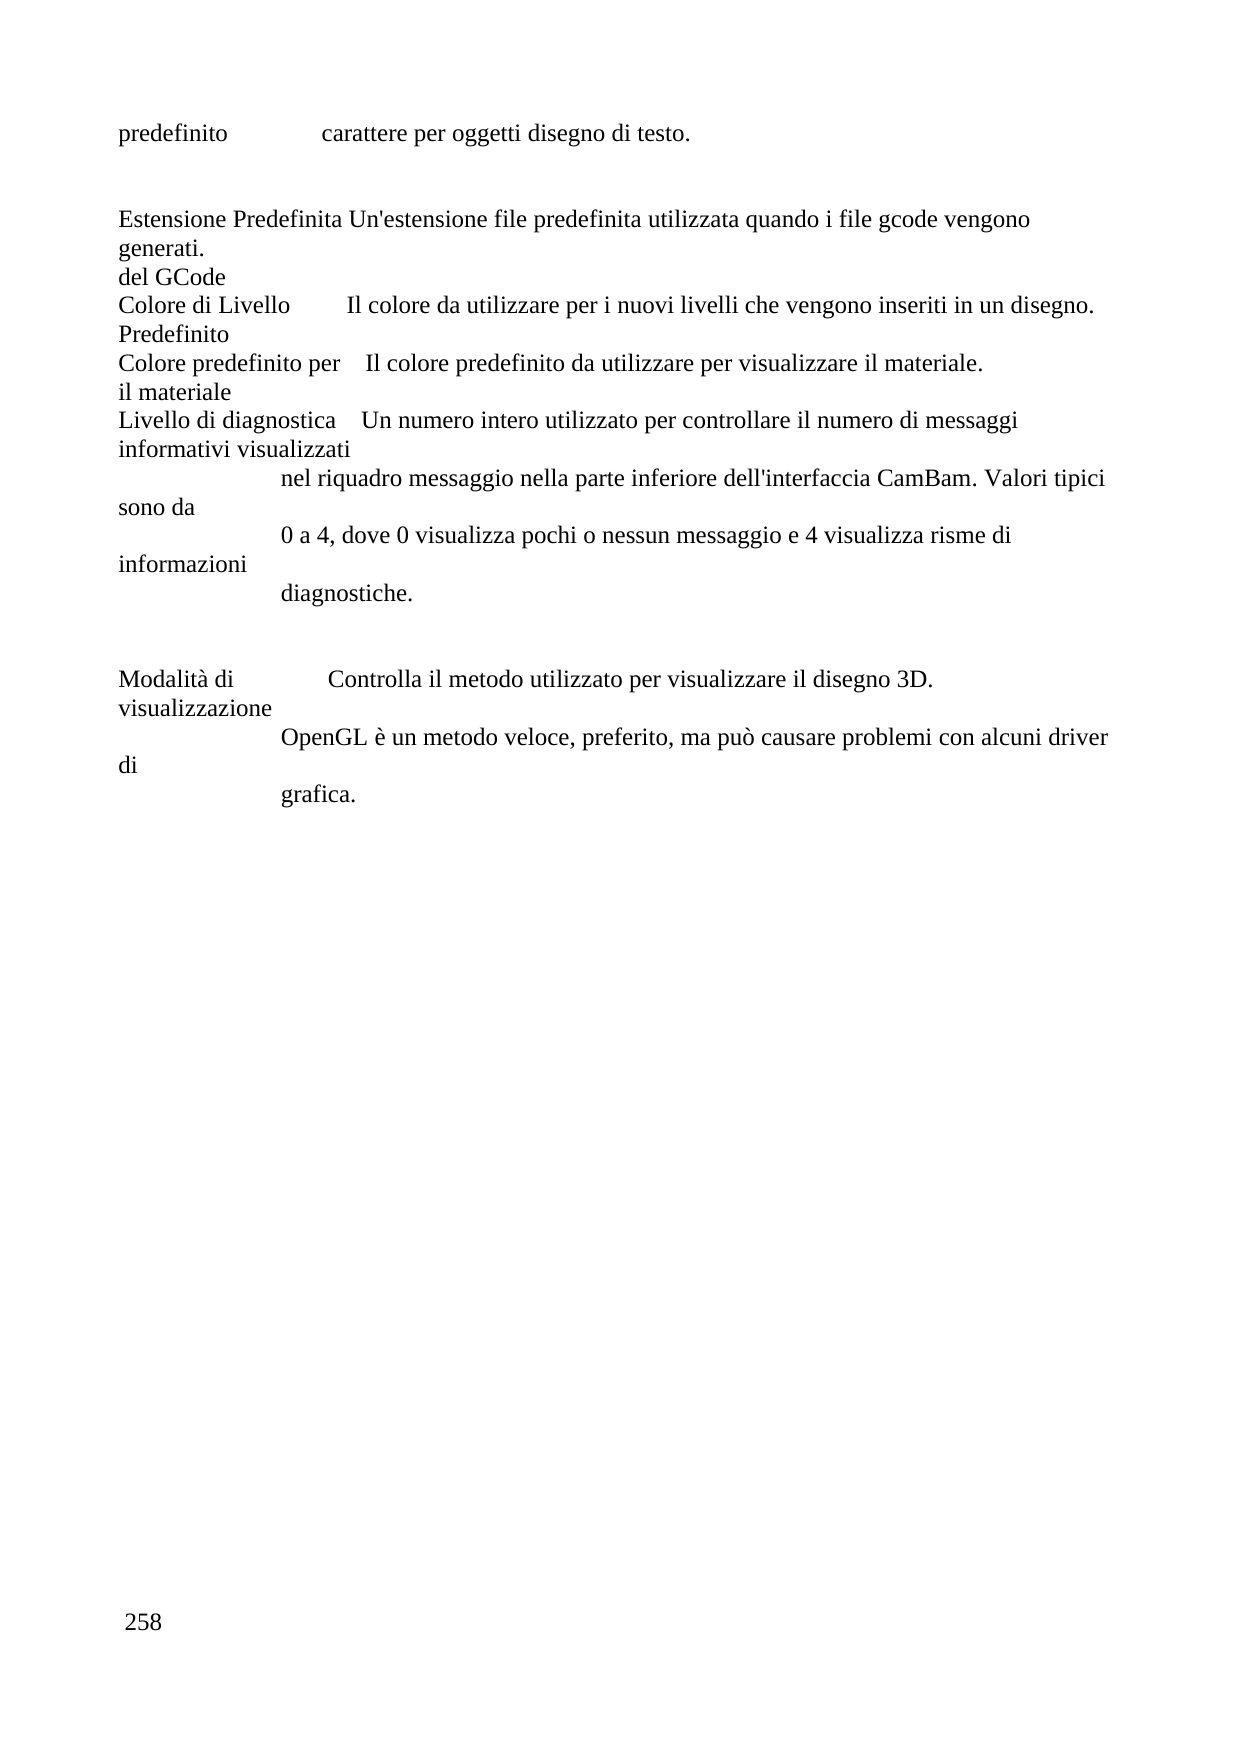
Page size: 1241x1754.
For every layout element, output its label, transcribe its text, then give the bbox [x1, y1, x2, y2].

text predefinito carattere per oggetti disegno di testo. [118, 118, 1122, 147]
text Colore predefinito per Il colore predefinito da utilizzare per visualizzare il materiale. [118, 348, 1122, 377]
text Livello di diagnostica Un numero intero utilizzato per controllare il numero di messaggi informativi visualizzati [118, 406, 1122, 463]
text diagnostiche. [118, 578, 1122, 607]
text Colore di Livello Il colore da utilizzare per i nuovi livelli che vengono inseriti in un disegno. [118, 291, 1122, 319]
text nel riquadro messaggio nella parte inferiore dell'interfaccia CamBam. Valori tipici sono da [118, 463, 1122, 521]
text Estensione Predefinita Un'estensione file predefinita utilizzata quando i file gcode vengono generati. [118, 204, 1122, 262]
text del GCode [118, 262, 1122, 291]
text Modalità di Controlla il metodo utilizzato per visualizzare il disegno 3D. [118, 664, 1122, 693]
text Predefinito [118, 319, 1122, 348]
text grafica. [118, 779, 1122, 808]
text OpenGL è un metodo veloce, preferito, ma può causare problemi con alcuni driver di [118, 722, 1122, 779]
text visualizzazione [118, 693, 1122, 722]
text 0 a 4, dove 0 visualizza pochi o nessun messaggio e 4 visualizza risme di informazioni [118, 521, 1122, 578]
text il materiale [118, 377, 1122, 406]
